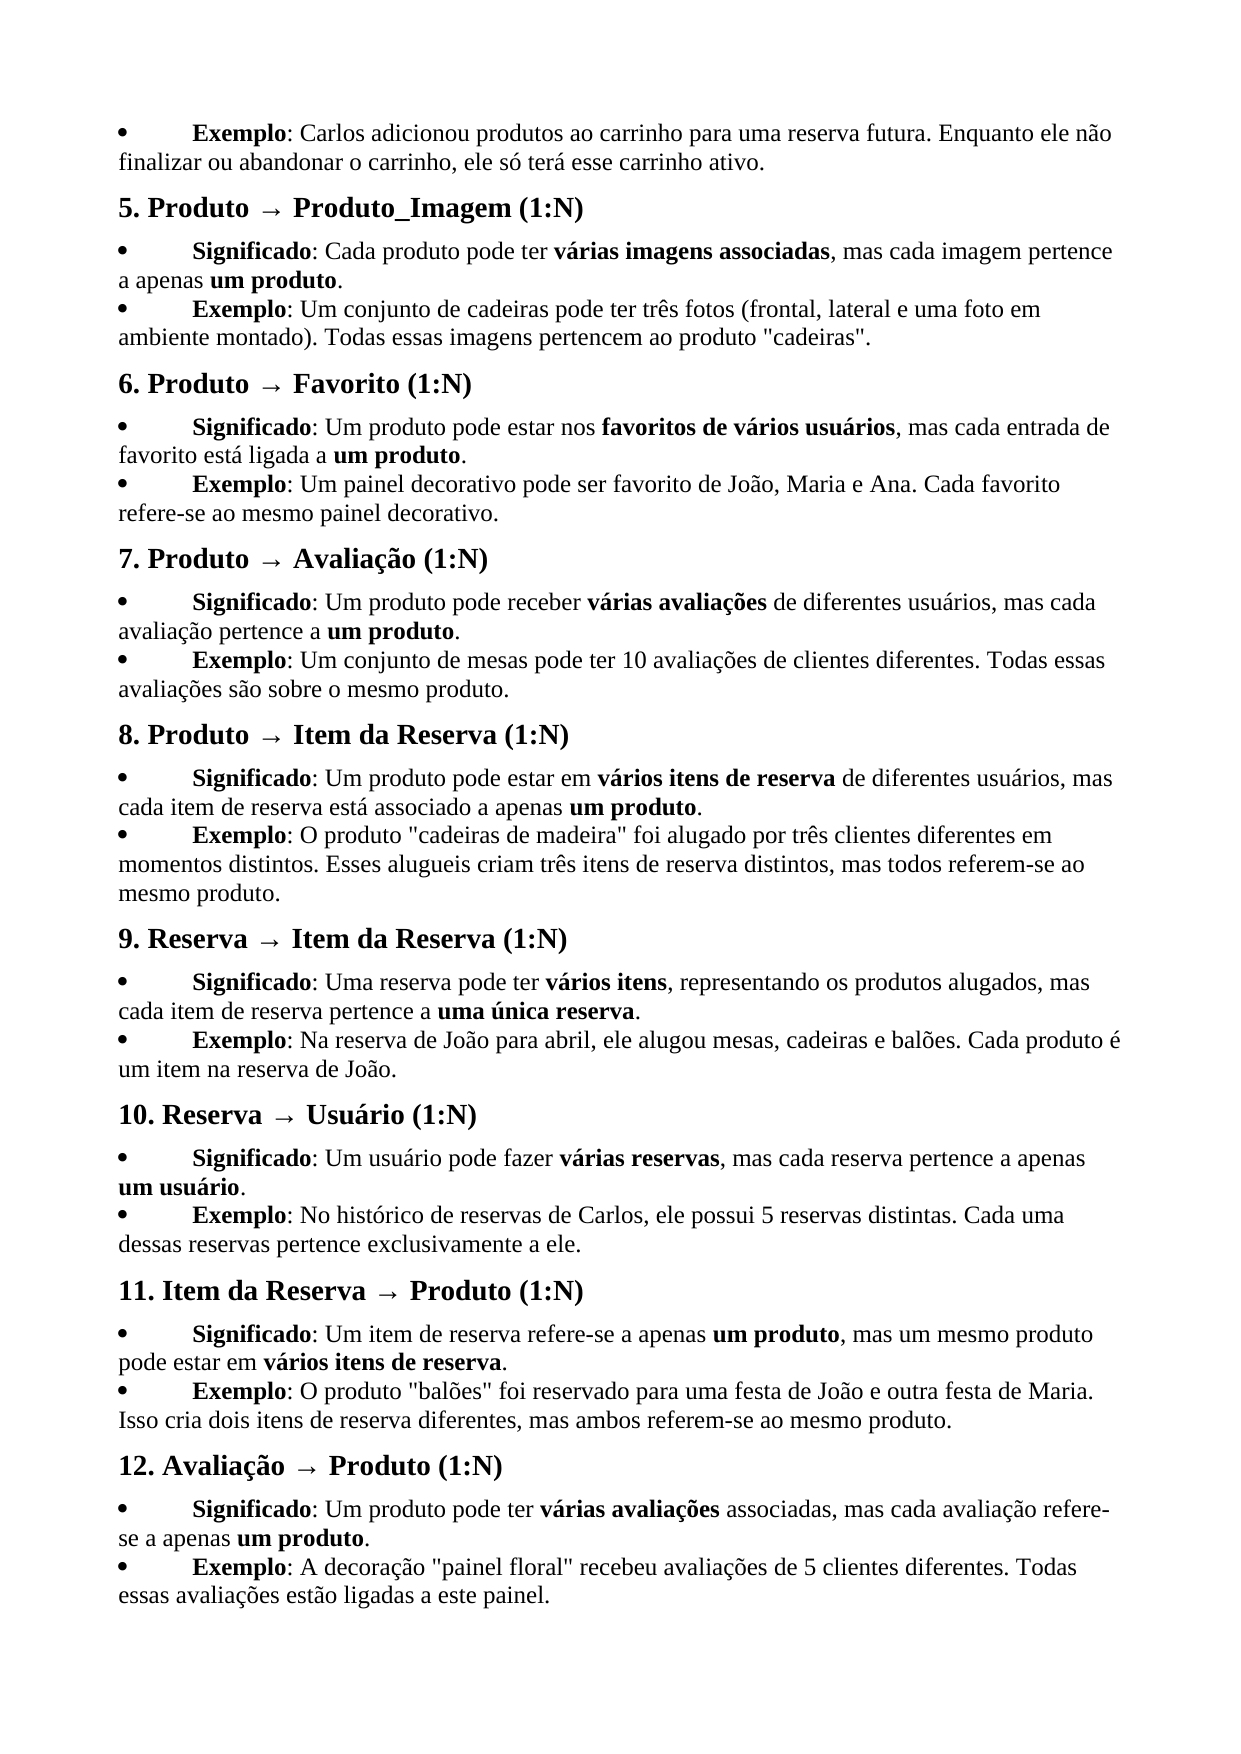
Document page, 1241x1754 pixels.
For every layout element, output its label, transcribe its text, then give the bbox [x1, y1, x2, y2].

list Significado: Um produto pode receber várias avaliações de diferentes usuários, mas cada avaliação pertence a um produto. [118, 587, 1122, 645]
text 7. Produto → Avaliação (1:N) [118, 541, 1122, 575]
text 6. Produto → Favorito (1:N) [118, 366, 1122, 399]
list Significado: Um produto pode estar em vários itens de reserva de diferentes usuários, mas cada item de reserva está associado a apenas um produto. [118, 763, 1122, 821]
text 10. Reserva → Usuário (1:N) [118, 1097, 1122, 1131]
text 5. Produto → Produto_Imagem (1:N) [118, 190, 1122, 224]
list Exemplo: No histórico de reservas de Carlos, ele possui 5 reservas distintas. Cada uma dessas reservas pertence exclusivamente a ele. [118, 1201, 1122, 1258]
list Exemplo: Um conjunto de mesas pode ter 10 avaliações de clientes diferentes. Todas essas avaliações são sobre o mesmo produto. [118, 645, 1122, 702]
list Exemplo: A decoração "painel floral" recebeu avaliações de 5 clientes diferentes. Todas essas avaliações estão ligadas a este painel. [118, 1552, 1122, 1609]
list Significado: Um item de reserva refere-se a apenas um produto, mas um mesmo produto pode estar em vários itens de reserva. [118, 1319, 1122, 1376]
list Exemplo: Na reserva de João para abril, ele alugou mesas, cadeiras e balões. Cada produto é um item na reserva de João. [118, 1025, 1122, 1082]
list Exemplo: O produto "balões" foi reservado para uma festa de João e outra festa de Maria. Isso cria dois itens de reserva diferentes, mas ambos referem-se ao mesmo produto. [118, 1376, 1122, 1434]
list Exemplo: Carlos adicionou produtos ao carrinho para uma reserva futura. Enquanto ele não finalizar ou abandonar o carrinho, ele só terá esse carrinho ativo. [118, 118, 1122, 176]
text 11. Item da Reserva → Produto (1:N) [118, 1273, 1122, 1306]
list Exemplo: O produto "cadeiras de madeira" foi alugado por três clientes diferentes em momentos distintos. Esses alugueis criam três itens de reserva distintos, mas todos referem-se ao mesmo produto. [118, 821, 1122, 907]
text 8. Produto → Item da Reserva (1:N) [118, 717, 1122, 751]
list Significado: Um produto pode estar nos favoritos de vários usuários, mas cada entrada de favorito está ligada a um produto. [118, 412, 1122, 469]
list Significado: Cada produto pode ter várias imagens associadas, mas cada imagem pertence a apenas um produto. [118, 236, 1122, 294]
text 12. Avaliação → Produto (1:N) [118, 1448, 1122, 1482]
list Significado: Uma reserva pode ter vários itens, representando os produtos alugados, mas cada item de reserva pertence a uma única reserva. [118, 967, 1122, 1025]
list Exemplo: Um painel decorativo pode ser favorito de João, Maria e Ana. Cada favorito refere-se ao mesmo painel decorativo. [118, 469, 1122, 527]
list Significado: Um produto pode ter várias avaliações associadas, mas cada avaliação refere-se a apenas um produto. [118, 1494, 1122, 1552]
list Exemplo: Um conjunto de cadeiras pode ter três fotos (frontal, lateral e uma foto em ambiente montado). Todas essas imagens pertencem ao produto "cadeiras". [118, 294, 1122, 351]
text 9. Reserva → Item da Reserva (1:N) [118, 921, 1122, 955]
list Significado: Um usuário pode fazer várias reservas, mas cada reserva pertence a apenas um usuário. [118, 1143, 1122, 1201]
